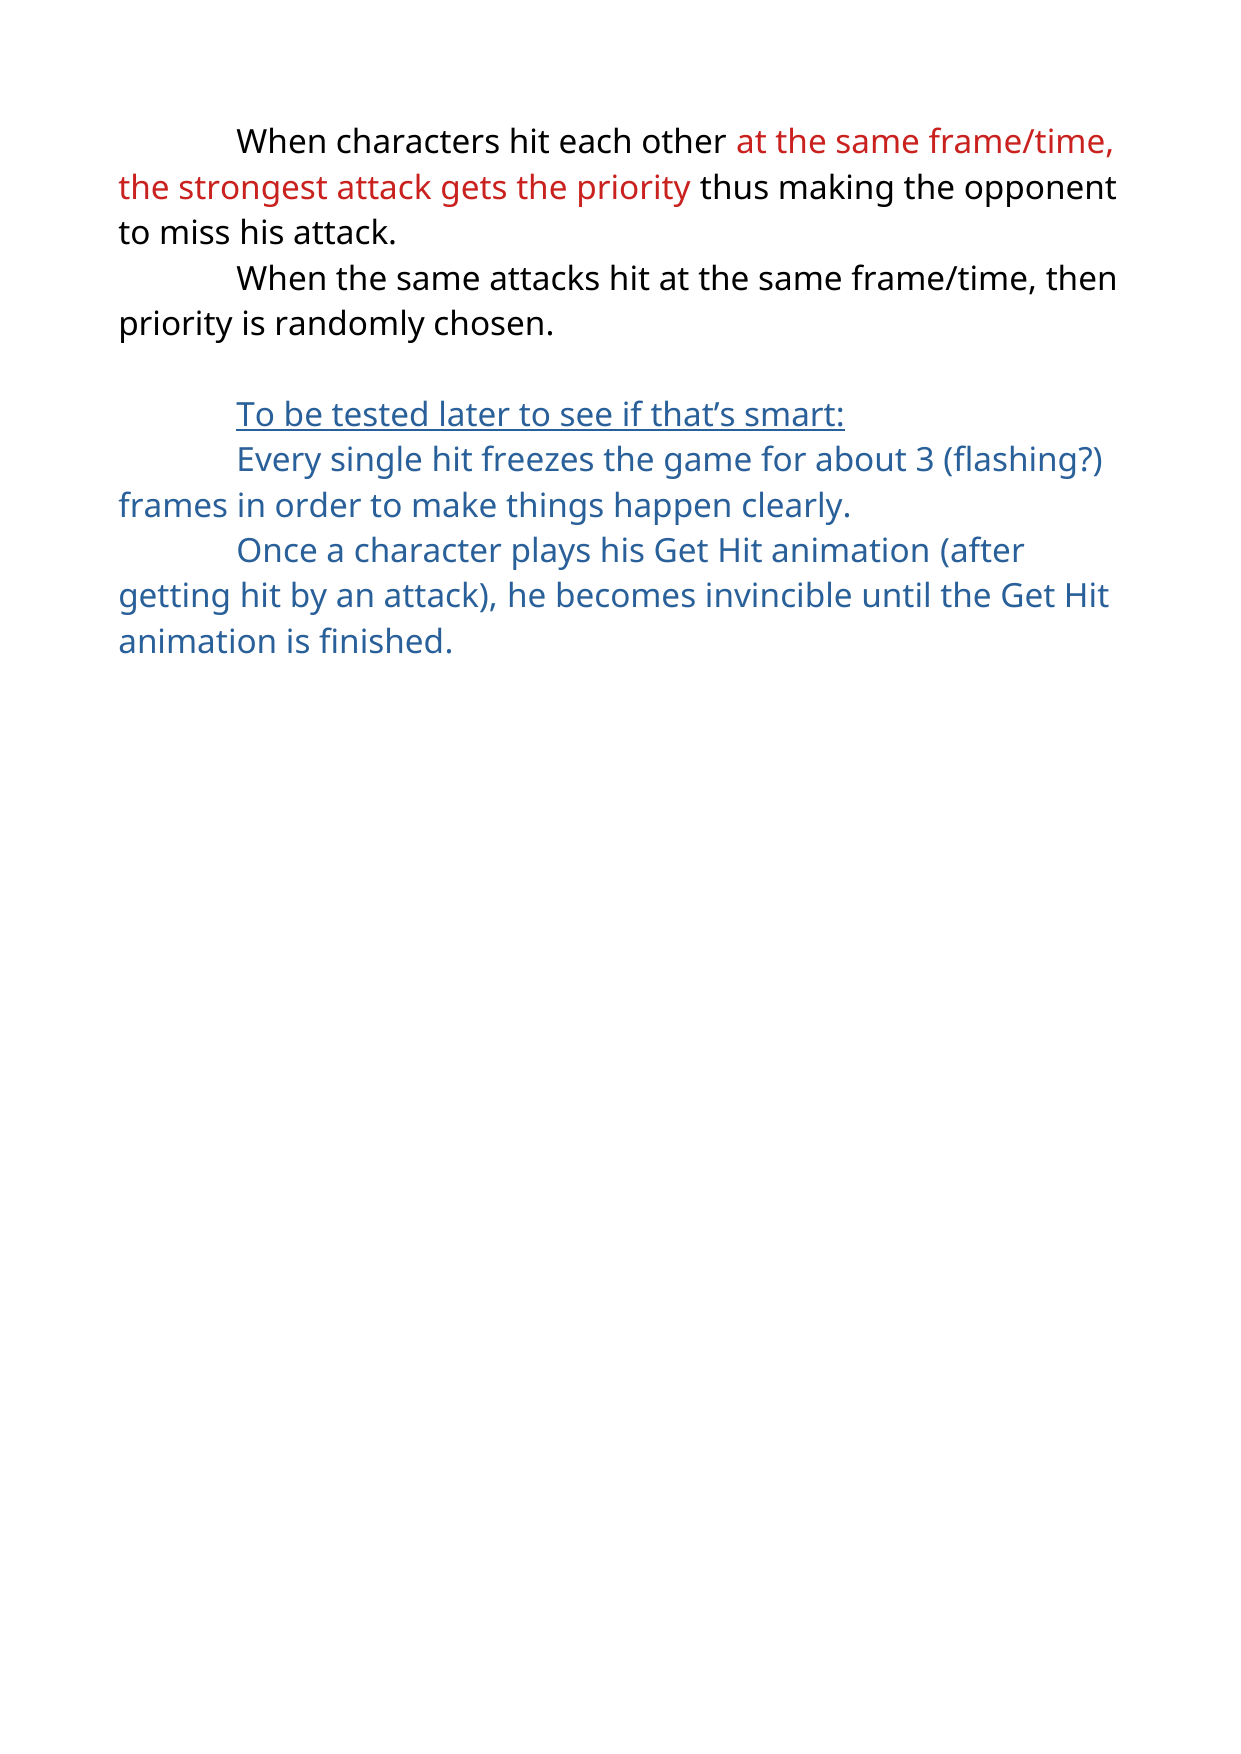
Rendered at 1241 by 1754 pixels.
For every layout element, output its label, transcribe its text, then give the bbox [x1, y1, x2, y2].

text Once a character plays his Get Hit animation (after getting hit by an attack), he becomes invincible until the Get Hit animation is finished. [118, 527, 1122, 663]
text To be tested later to see if that’s smart: [118, 391, 1122, 436]
text Every single hit freezes the game for about 3 (flashing?) frames in order to make things happen clearly. [118, 436, 1122, 527]
text When characters hit each other at the same frame/time, the strongest attack gets the priority thus making the opponent to miss his attack. [118, 118, 1122, 254]
text When the same attacks hit at the same frame/time, then priority is randomly chosen. [118, 254, 1122, 345]
